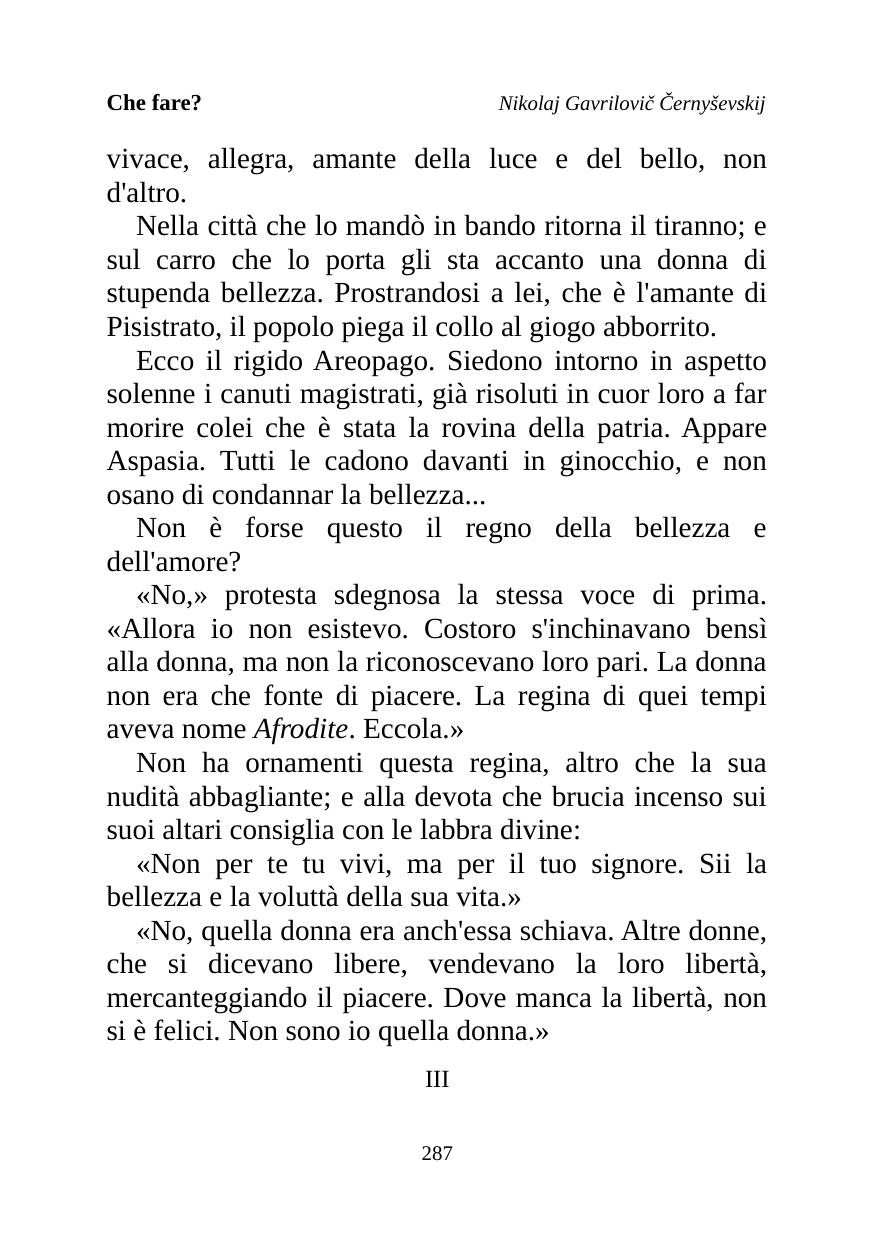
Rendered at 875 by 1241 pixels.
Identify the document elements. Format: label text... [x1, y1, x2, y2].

text Nella città che lo mandò in bando ritorna il tiranno; e sul carro che lo porta gli sta accanto una donna di stupenda bellezza. Prostrandosi a lei, che è l'amante di Pisistrato, il popolo piega il collo al giogo abborrito. [106, 208, 768, 343]
text Ecco il rigido Areopago. Siedono intorno in aspetto solenne i canuti magistrati, già risoluti in cuor loro a far morire colei che è stata la rovina della patria. Appare Aspasia. Tutti le cadono davanti in ginocchio, e non osano di condannar la bellezza... [106, 343, 768, 510]
text Non è forse questo il regno della bellezza e dell'amore? [106, 510, 768, 577]
text «Non per te tu vivi, ma per il tuo signore. Sii la bellezza e la voluttà della sua vita.» [106, 846, 768, 913]
text vivace, allegra, amante della luce e del bello, non d'altro. [106, 141, 768, 208]
subtitle III [106, 1065, 768, 1093]
text «No, quella donna era anch'essa schiava. Altre donne, che si dicevano libere, vendevano la loro libertà, mercanteggiando il piacere. Dove manca la libertà, non si è felici. Non sono io quella donna.» [106, 913, 768, 1047]
text «No,» protesta sdegnosa la stessa voce di prima. «Allora io non esistevo. Costoro s'inchinavano bensì alla donna, ma non la riconoscevano loro pari. La donna non era che fonte di piacere. La regina di quei tempi aveva nome Afrodite. Eccola.» [106, 577, 768, 745]
text Non ha ornamenti questa regina, altro che la sua nudità abbagliante; e alla devota che brucia incenso sui suoi altari consiglia con le labbra divine: [106, 745, 768, 846]
